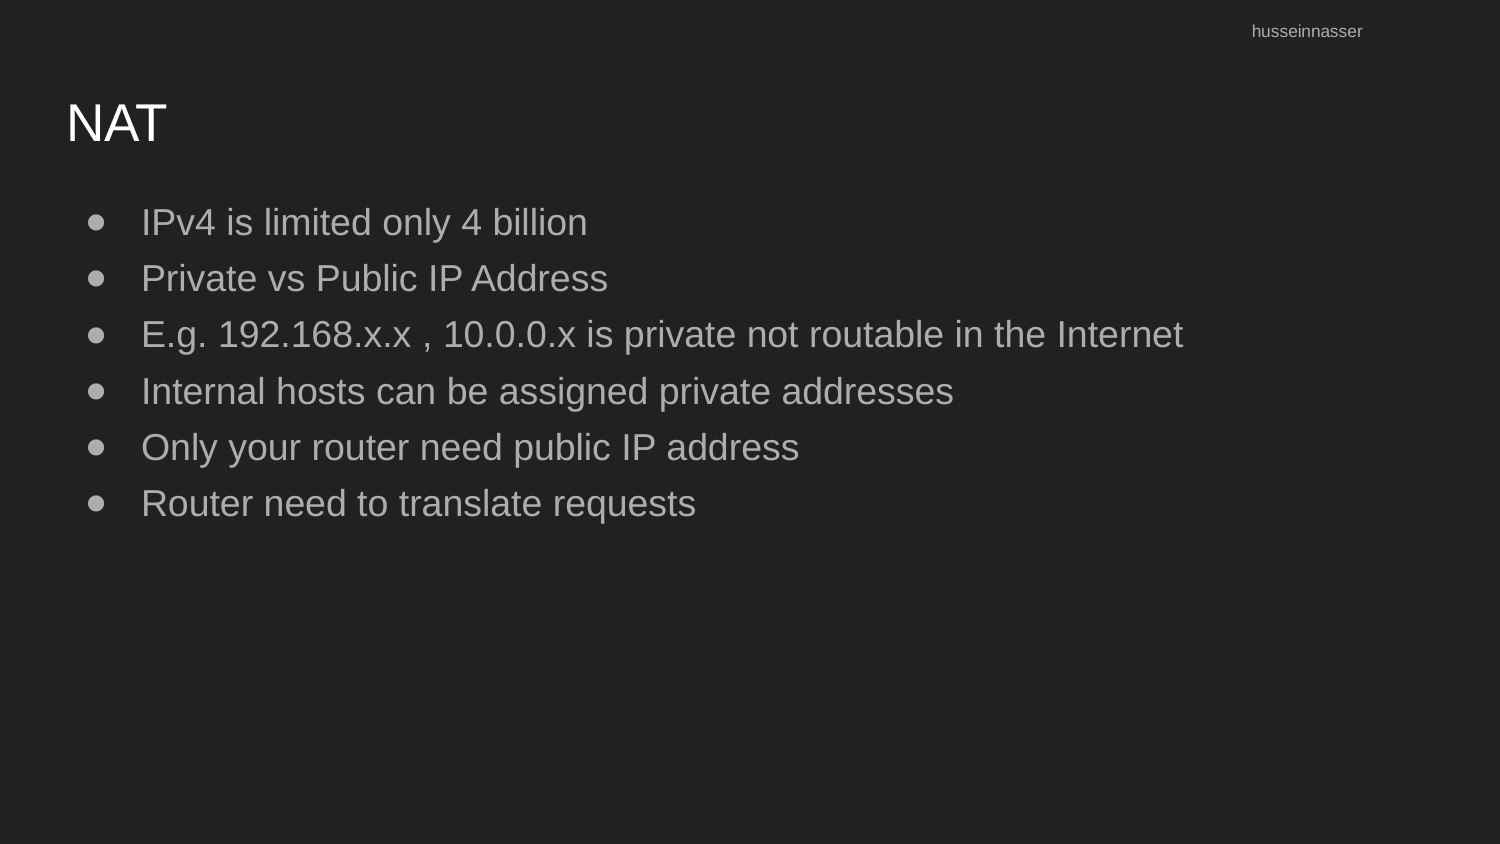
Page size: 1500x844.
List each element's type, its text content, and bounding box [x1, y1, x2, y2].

list IPv4 is limited only 4 billion Private vs Public IP Address E.g. 192.168.x.x , 10.0.0.x is private not routable in the Internet Internal hosts can be assigned private addresses Only your router need public IP address Router need to translate requests [51, 171, 1449, 651]
subtitle husseinnasser [1236, 11, 1492, 53]
title NAT [51, 72, 1449, 167]
